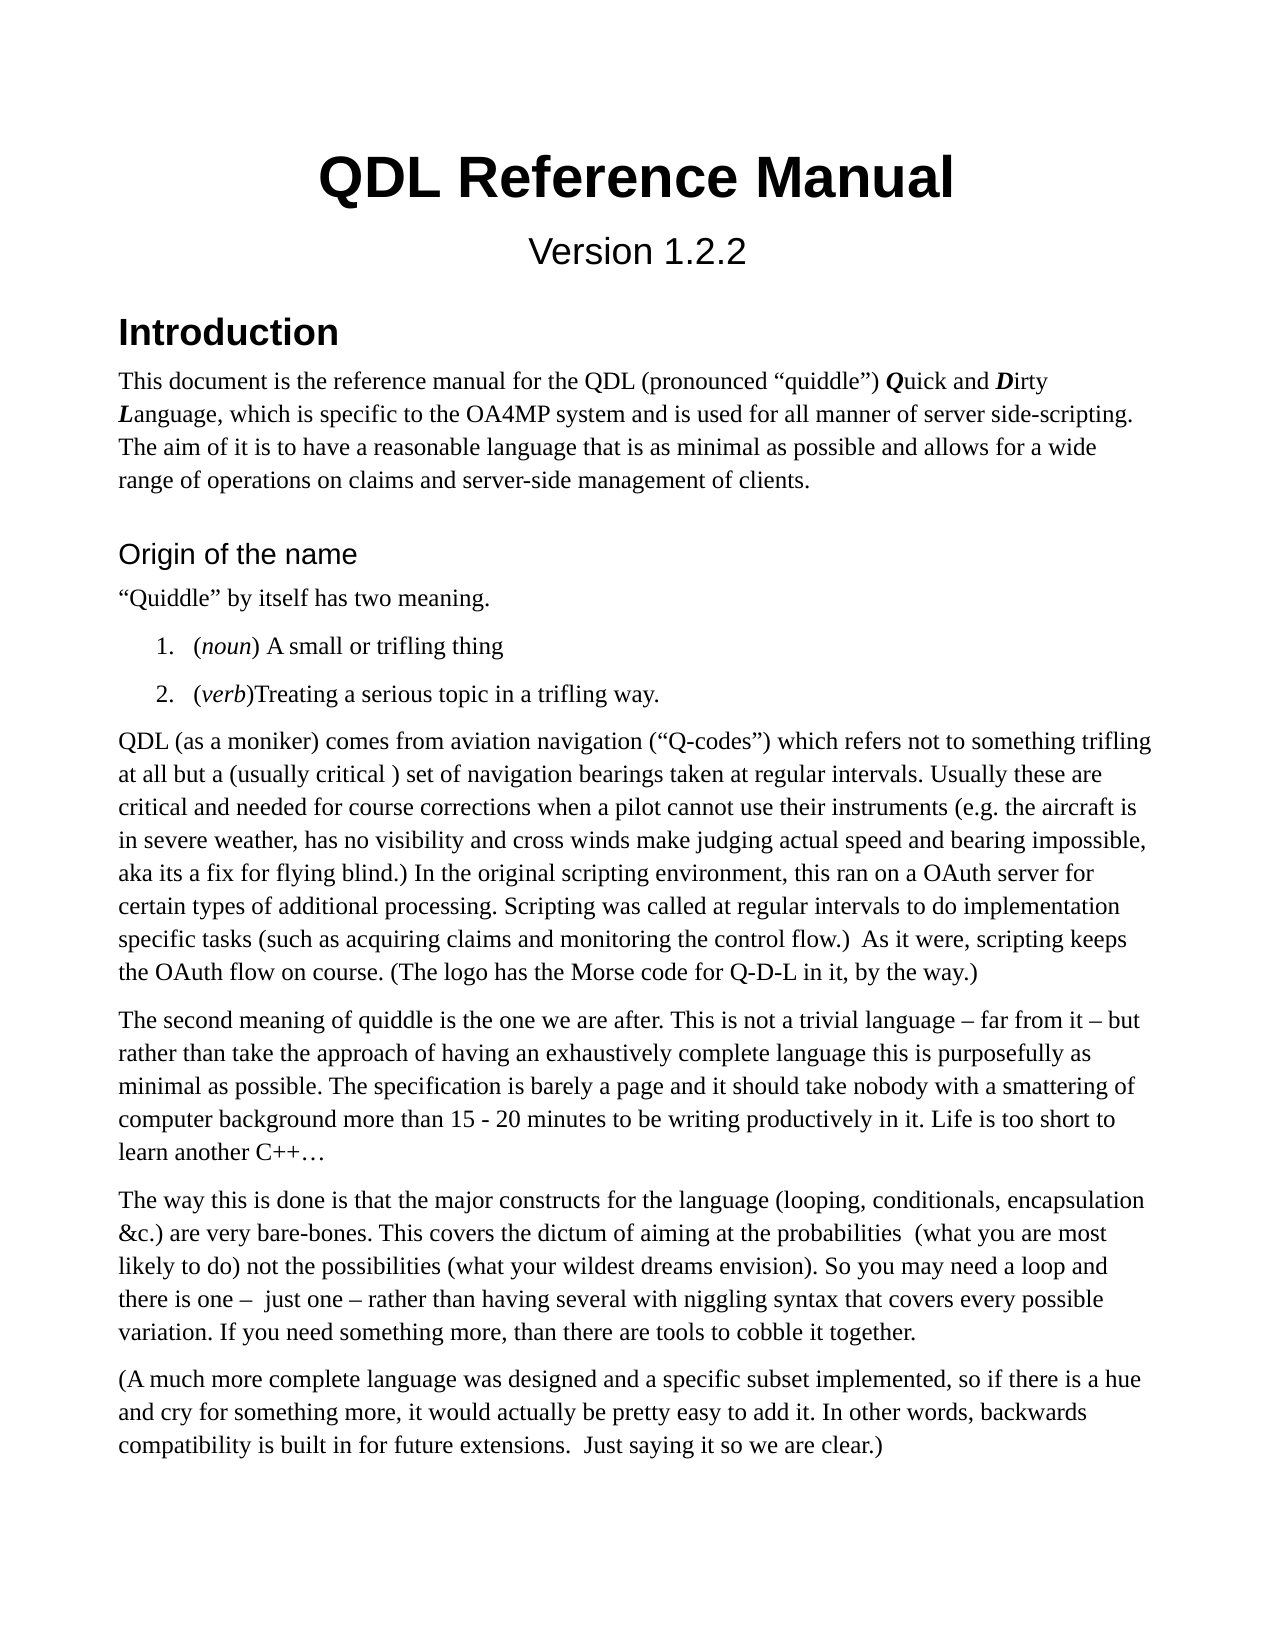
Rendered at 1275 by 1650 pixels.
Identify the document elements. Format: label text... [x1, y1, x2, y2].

list (noun) A small or trifling thing [156, 631, 1157, 660]
title QDL Reference Manual [118, 143, 1157, 210]
text (A much more complete language was designed and a specific subset implemented, so if there is a hue and cry for something more, it would actually be pretty easy to add it. In other words, backwards compatibility is built in for future extensions. Just saying it so we are clear.) [118, 1364, 1157, 1459]
subtitle Introduction [118, 309, 1157, 353]
subtitle Version 1.2.2 [118, 229, 1157, 272]
text “Quiddle” by itself has two meaning. [118, 583, 1157, 612]
text The second meaning of quiddle is the one we are after. This is not a trivial language – far from it – but rather than take the approach of having an exhaustively complete language this is purposefully as minimal as possible. The specification is barely a page and it should take nobody with a smattering of computer background more than 15 - 20 minutes to be writing productively in it. Life is too short to learn another C++… [118, 1005, 1157, 1166]
text QDL (as a moniker) comes from aviation navigation (“Q-codes”) which refers not to something trifling at all but a (usually critical ) set of navigation bearings taken at regular intervals. Usually these are critical and needed for course corrections when a pilot cannot use their instruments (e.g. the aircraft is in severe weather, has no visibility and cross winds make judging actual speed and bearing impossible, aka its a fix for flying blind.) In the original scripting environment, this ran on a OAuth server for certain types of additional processing. Scripting was called at regular intervals to do implementation specific tasks (such as acquiring claims and monitoring the control flow.) As it were, scripting keeps the OAuth flow on course. (The logo has the Morse code for Q-D-L in it, by the way.) [118, 726, 1157, 986]
text This document is the reference manual for the QDL (pronounced “quiddle”) Quick and Dirty Language, which is specific to the OA4MP system and is used for all manner of server side-scripting. The aim of it is to have a reasonable language that is as minimal as possible and allows for a wide range of operations on claims and server-side management of clients. [118, 366, 1157, 493]
list (verb)Treating a serious topic in a trifling way. [156, 679, 1157, 707]
text The way this is done is that the major constructs for the language (looping, conditionals, encapsulation &c.) are very bare-bones. This covers the dictum of aiming at the probabilities (what you are most likely to do) not the possibilities (what your wildest dreams envision). So you may need a loop and there is one – just one – rather than having several with niggling syntax that covers every possible variation. If you need something more, than there are tools to cobble it together. [118, 1185, 1157, 1346]
subtitle Origin of the name [118, 537, 1157, 571]
